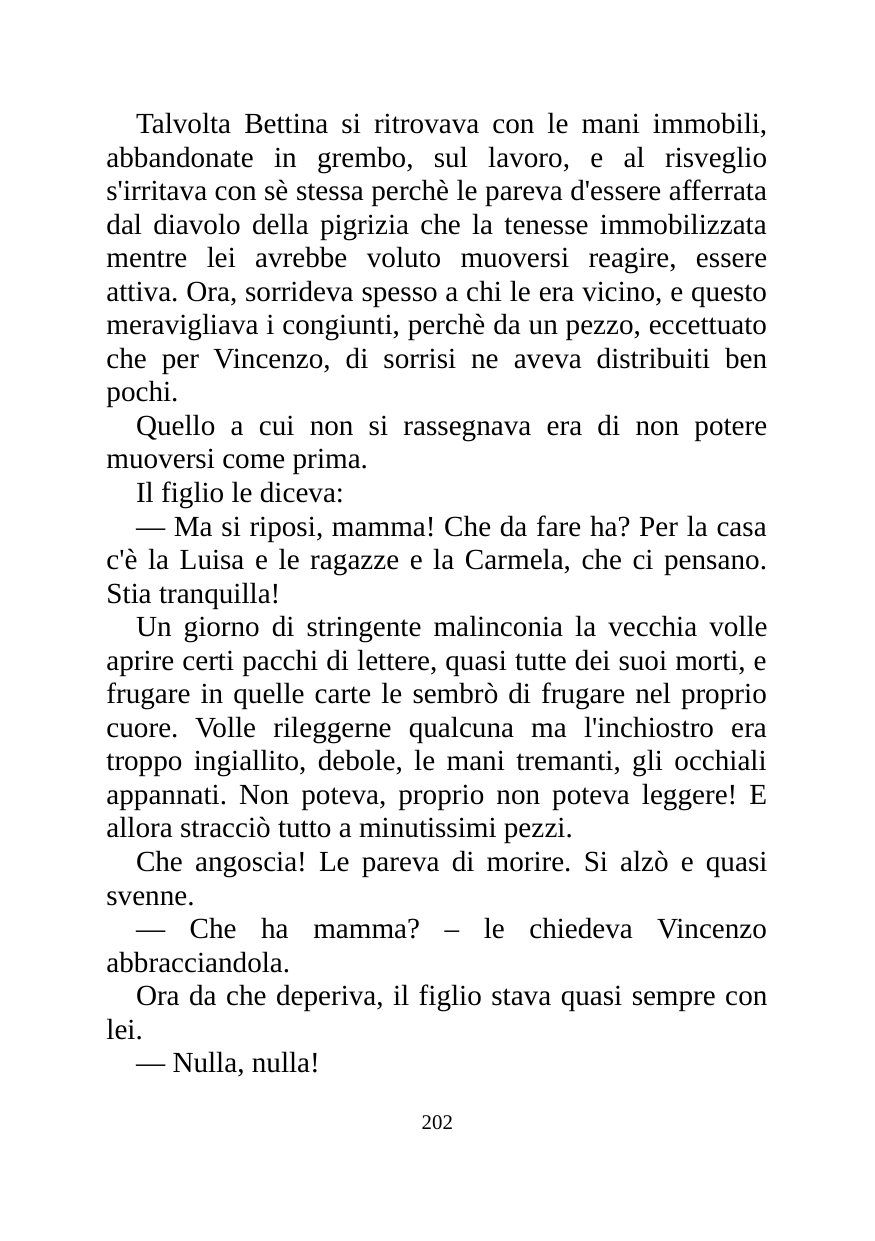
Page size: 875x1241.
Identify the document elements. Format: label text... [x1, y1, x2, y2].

text Che angoscia! Le pareva di morire. Si alzò e quasi svenne. [106, 844, 768, 911]
text Un giorno di stringente malinconia la vecchia volle aprire certi pacchi di lettere, quasi tutte dei suoi morti, e frugare in quelle carte le sembrò di frugare nel proprio cuore. Volle rileggerne qualcuna ma l'inchiostro era troppo ingiallito, debole, le mani tremanti, gli occhiali appannati. Non poteva, proprio non poteva leggere! E allora stracciò tutto a minutissimi pezzi. [106, 609, 768, 844]
text — Che ha mamma? – le chiedeva Vincenzo abbracciandola. [106, 911, 768, 978]
text — Ma si riposi, mamma! Che da fare ha? Per la casa c'è la Luisa e le ragazze e la Carmela, che ci pensano. Stia tranquilla! [106, 509, 768, 609]
text Ora da che deperiva, il figlio stava quasi sempre con lei. [106, 978, 768, 1045]
text Quello a cui non si rassegnava era di non potere muoversi come prima. [106, 408, 768, 475]
text Talvolta Bettina si ritrovava con le mani immobili, abbandonate in grembo, sul lavoro, e al risveglio s'irritava con sè stessa perchè le pareva d'essere afferrata dal diavolo della pigrizia che la tenesse immobilizzata mentre lei avrebbe voluto muoversi reagire, essere attiva. Ora, sorrideva spesso a chi le era vicino, e questo meravigliava i congiunti, perchè da un pezzo, eccettuato che per Vincenzo, di sorrisi ne aveva distribuiti ben pochi. [106, 106, 768, 408]
text Il figlio le diceva: [106, 475, 768, 509]
text — Nulla, nulla! [106, 1045, 768, 1079]
